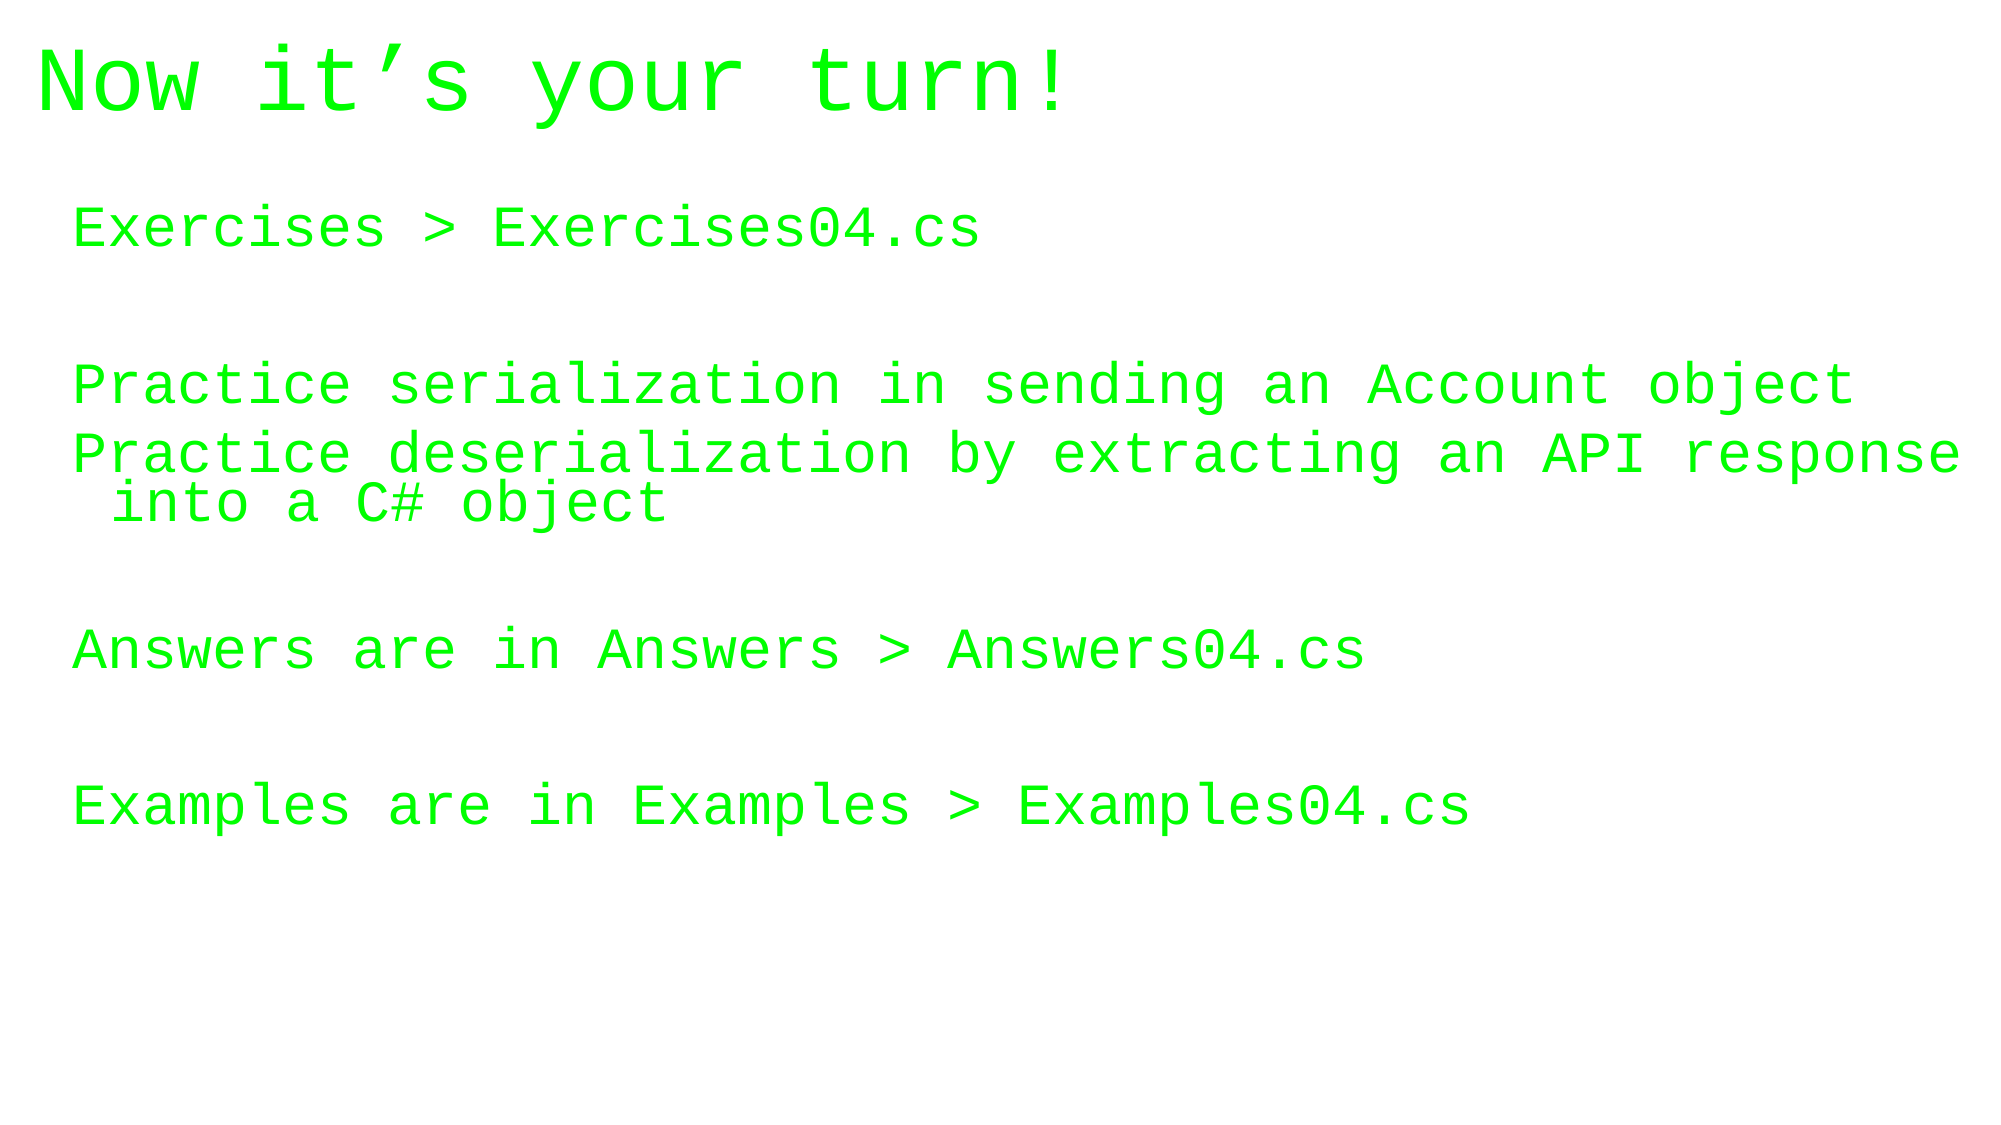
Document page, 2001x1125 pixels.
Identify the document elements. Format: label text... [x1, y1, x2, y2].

title Now it’s your turn! [20, 0, 1746, 162]
list Exercises > Exercises04.cs Practice serialization in sending an Account object Practice deserialization by extracting an API response into a C# object Answers are in Answers > Answers04.cs Examples are in Examples > Examples04.cs [20, 200, 1990, 1099]
